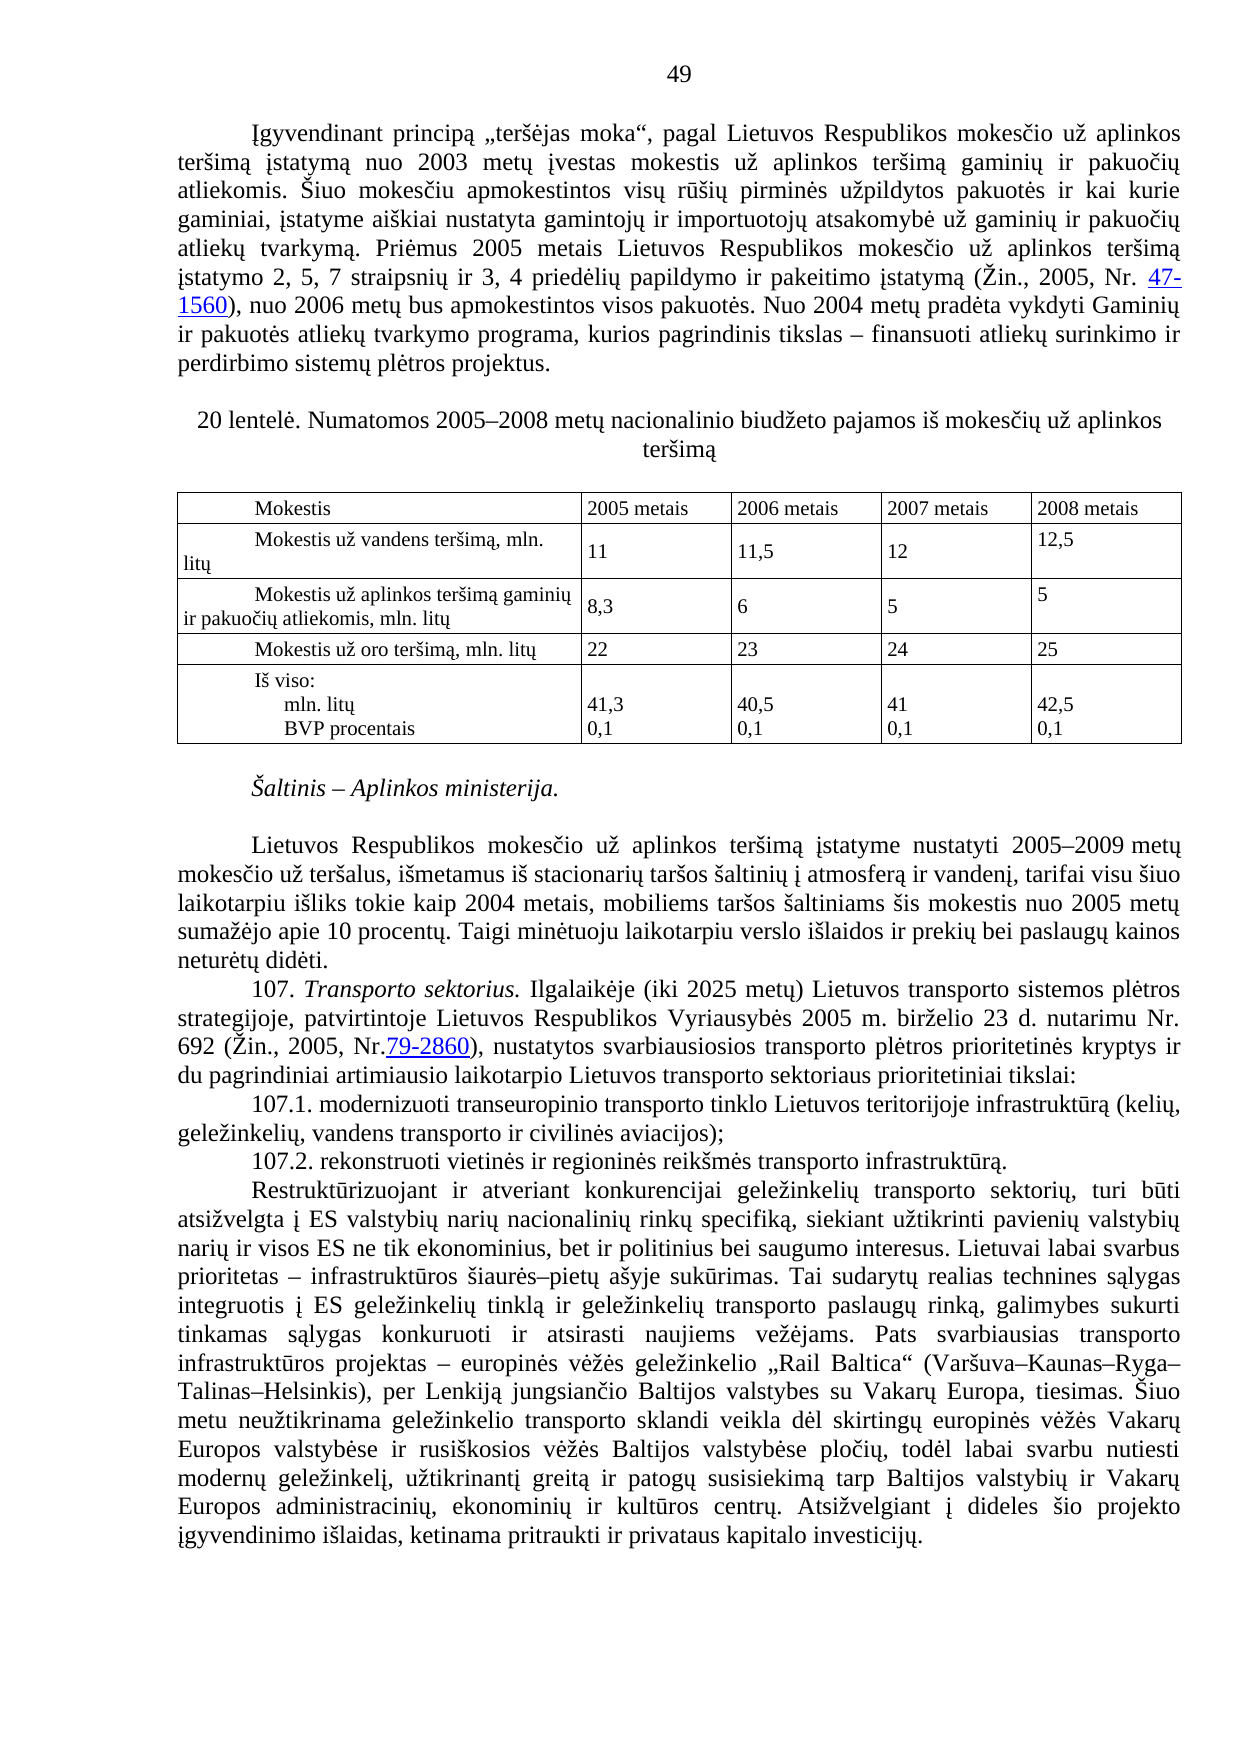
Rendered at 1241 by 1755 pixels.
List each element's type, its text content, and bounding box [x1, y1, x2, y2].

table_header 2005 metais [582, 493, 731, 523]
table_cell 42,5 0,1 [1032, 665, 1181, 743]
table_cell 5 [882, 579, 1031, 633]
text Restruktūrizuojant ir atveriant konkurencijai geležinkelių transporto sektorių, turi būti atsižvelgta į ES valstybių narių nacionalinių rinkų specifiką, siekiant užtikrinti pavienių valstybių narių ir visos ES ne tik ekonominius, bet ir politinius bei saugumo interesus. Lietuvai labai svarbus prioritetas – infrastruktūros šiaurės–pietų ašyje sukūrimas. Tai sudarytų realias technines sąlygas integruotis į ES geležinkelių tinklą ir geležinkelių transporto paslaugų rinką, galimybes sukurti tinkamas sąlygas konkuruoti ir atsirasti naujiems vežėjams. Pats svarbiausias transporto infrastruktūros projektas – europinės vėžės geležinkelio „Rail Baltica“ (Varšuva–Kaunas–Ryga–Talinas–Helsinkis), per Lenkiją jungsiančio Baltijos valstybes su Vakarų Europa, tiesimas. Šiuo metu neužtikrinama geležinkelio transporto sklandi veikla dėl skirtingų europinės vėžės Vakarų Europos valstybėse ir rusiškosios vėžės Baltijos valstybėse pločių, todėl labai svarbu nutiesti modernų geležinkelį, užtikrinantį greitą ir patogų susisiekimą tarp Baltijos valstybių ir Vakarų Europos administracinių, ekonominių ir kultūros centrų. Atsižvelgiant į dideles šio projekto įgyvendinimo išlaidas, ketinama pritraukti ir privataus kapitalo investicijų. [177, 1175, 1181, 1549]
text 107.2. rekonstruoti vietinės ir regioninės reikšmės transporto infrastruktūrą. [177, 1146, 1181, 1175]
table_cell 41,3 0,1 [582, 665, 731, 743]
table_header 2008 metais [1032, 493, 1181, 523]
table_cell 5 [1032, 579, 1181, 633]
table_header 2007 metais [882, 493, 1031, 523]
table_cell 40,5 0,1 [732, 665, 881, 743]
text Įgyvendinant principą „teršėjas moka“, pagal Lietuvos Respublikos mokesčio už aplinkos teršimą įstatymą nuo 2003 metų įvestas mokestis už aplinkos teršimą gaminių ir pakuočių atliekomis. Šiuo mokesčiu apmokestintos visų rūšių pirminės užpildytos pakuotės ir kai kurie gaminiai, įstatyme aiškiai nustatyta gamintojų ir importuotojų atsakomybė už gaminių ir pakuočių atliekų tvarkymą. Priėmus 2005 metais Lietuvos Respublikos mokesčio už aplinkos teršimą įstatymo 2, 5, 7 straipsnių ir 3, 4 priedėlių papildymo ir pakeitimo įstatymą (Žin., 2005, Nr. 47-1560), nuo 2006 metų bus apmokestintos visos pakuotės. Nuo 2004 metų pradėta vykdyti Gaminių ir pakuotės atliekų tvarkymo programa, kurios pagrindinis tikslas – finansuoti atliekų surinkimo ir perdirbimo sistemų plėtros projektus. [177, 118, 1181, 377]
table_header Mokestis [178, 493, 581, 523]
table_cell 11,5 [732, 524, 881, 578]
table_cell 8,3 [582, 579, 731, 633]
text Šaltinis – Aplinkos ministerija. [177, 773, 1181, 801]
table_cell 12,5 [1032, 524, 1181, 578]
table_cell 22 [582, 634, 731, 664]
table_cell 6 [732, 579, 881, 633]
table_cell 12 [882, 524, 1031, 578]
table_cell 11 [582, 524, 731, 578]
table_cell Mokestis už aplinkos teršimą gaminių ir pakuočių atliekomis, mln. litų [178, 579, 581, 633]
text 107. Transporto sektorius. Ilgalaikėje (iki 2025 metų) Lietuvos transporto sistemos plėtros strategijoje, patvirtintoje Lietuvos Respublikos Vyriausybės 2005 m. birželio 23 d. nutarimu Nr. 692 (Žin., 2005, Nr.79-2860), nustatytos svarbiausiosios transporto plėtros prioritetinės kryptys ir du pagrindiniai artimiausio laikotarpio Lietuvos transporto sektoriaus prioritetiniai tikslai: [177, 974, 1181, 1089]
table_cell Mokestis už oro teršimą, mln. litų [178, 634, 581, 664]
table_cell Mokestis už vandens teršimą, mln. litų [178, 524, 581, 578]
table_cell 24 [882, 634, 1031, 664]
table_cell 25 [1032, 634, 1181, 664]
table_cell 23 [732, 634, 881, 664]
table_cell 41 0,1 [882, 665, 1031, 743]
text Lietuvos Respublikos mokesčio už aplinkos teršimą įstatyme nustatyti 2005–2009 metų mokesčio už teršalus, išmetamus iš stacionarių taršos šaltinių į atmosferą ir vandenį, tarifai visu šiuo laikotarpiu išliks tokie kaip 2004 metais, mobiliems taršos šaltiniams šis mokestis nuo 2005 metų sumažėjo apie 10 procentų. Taigi minėtuoju laikotarpiu verslo išlaidos ir prekių bei paslaugų kainos neturėtų didėti. [177, 830, 1181, 974]
text 107.1. modernizuoti transeuropinio transporto tinklo Lietuvos teritorijoje infrastruktūrą (kelių, geležinkelių, vandens transporto ir civilinės aviacijos); [177, 1089, 1181, 1146]
table_cell Iš viso: mln. litų BVP procentais [178, 665, 581, 743]
text 20 lentelė. Numatomos 2005–2008 metų nacionalinio biudžeto pajamos iš mokesčių už aplinkos teršimą [177, 406, 1181, 463]
table_header 2006 metais [732, 493, 881, 523]
